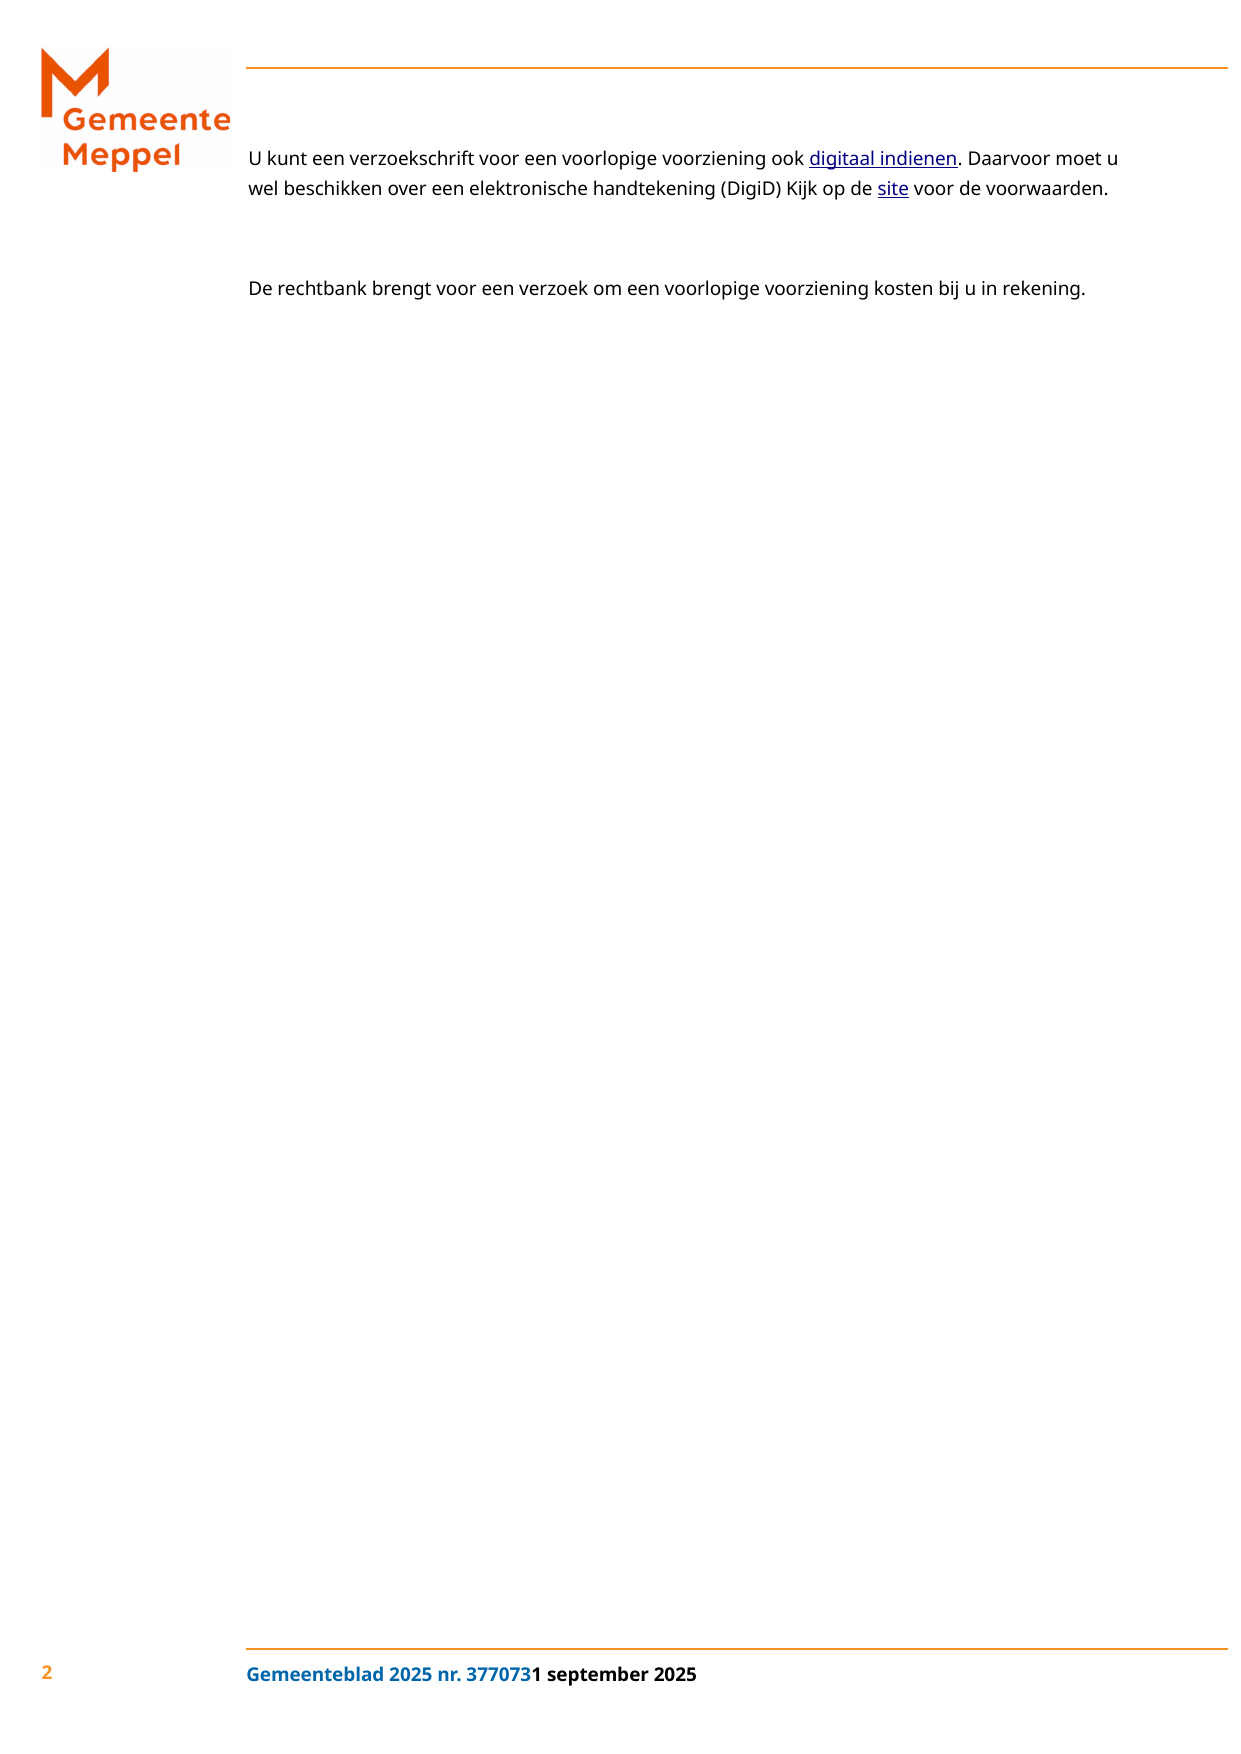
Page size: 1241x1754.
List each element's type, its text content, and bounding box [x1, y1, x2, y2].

text U kunt een verzoekschrift voor een voorlopige voorziening ook digitaal indienen. Daarvoor moet u wel beschikken over een elektronische handtekening (DigiD) Kijk op de site voor de voorwaarden. [248, 145, 1152, 201]
text De rechtbank brengt voor een verzoek om een voorlopige voorziening kosten bij u in rekening. [248, 276, 1152, 301]
picture [41, 47, 231, 172]
